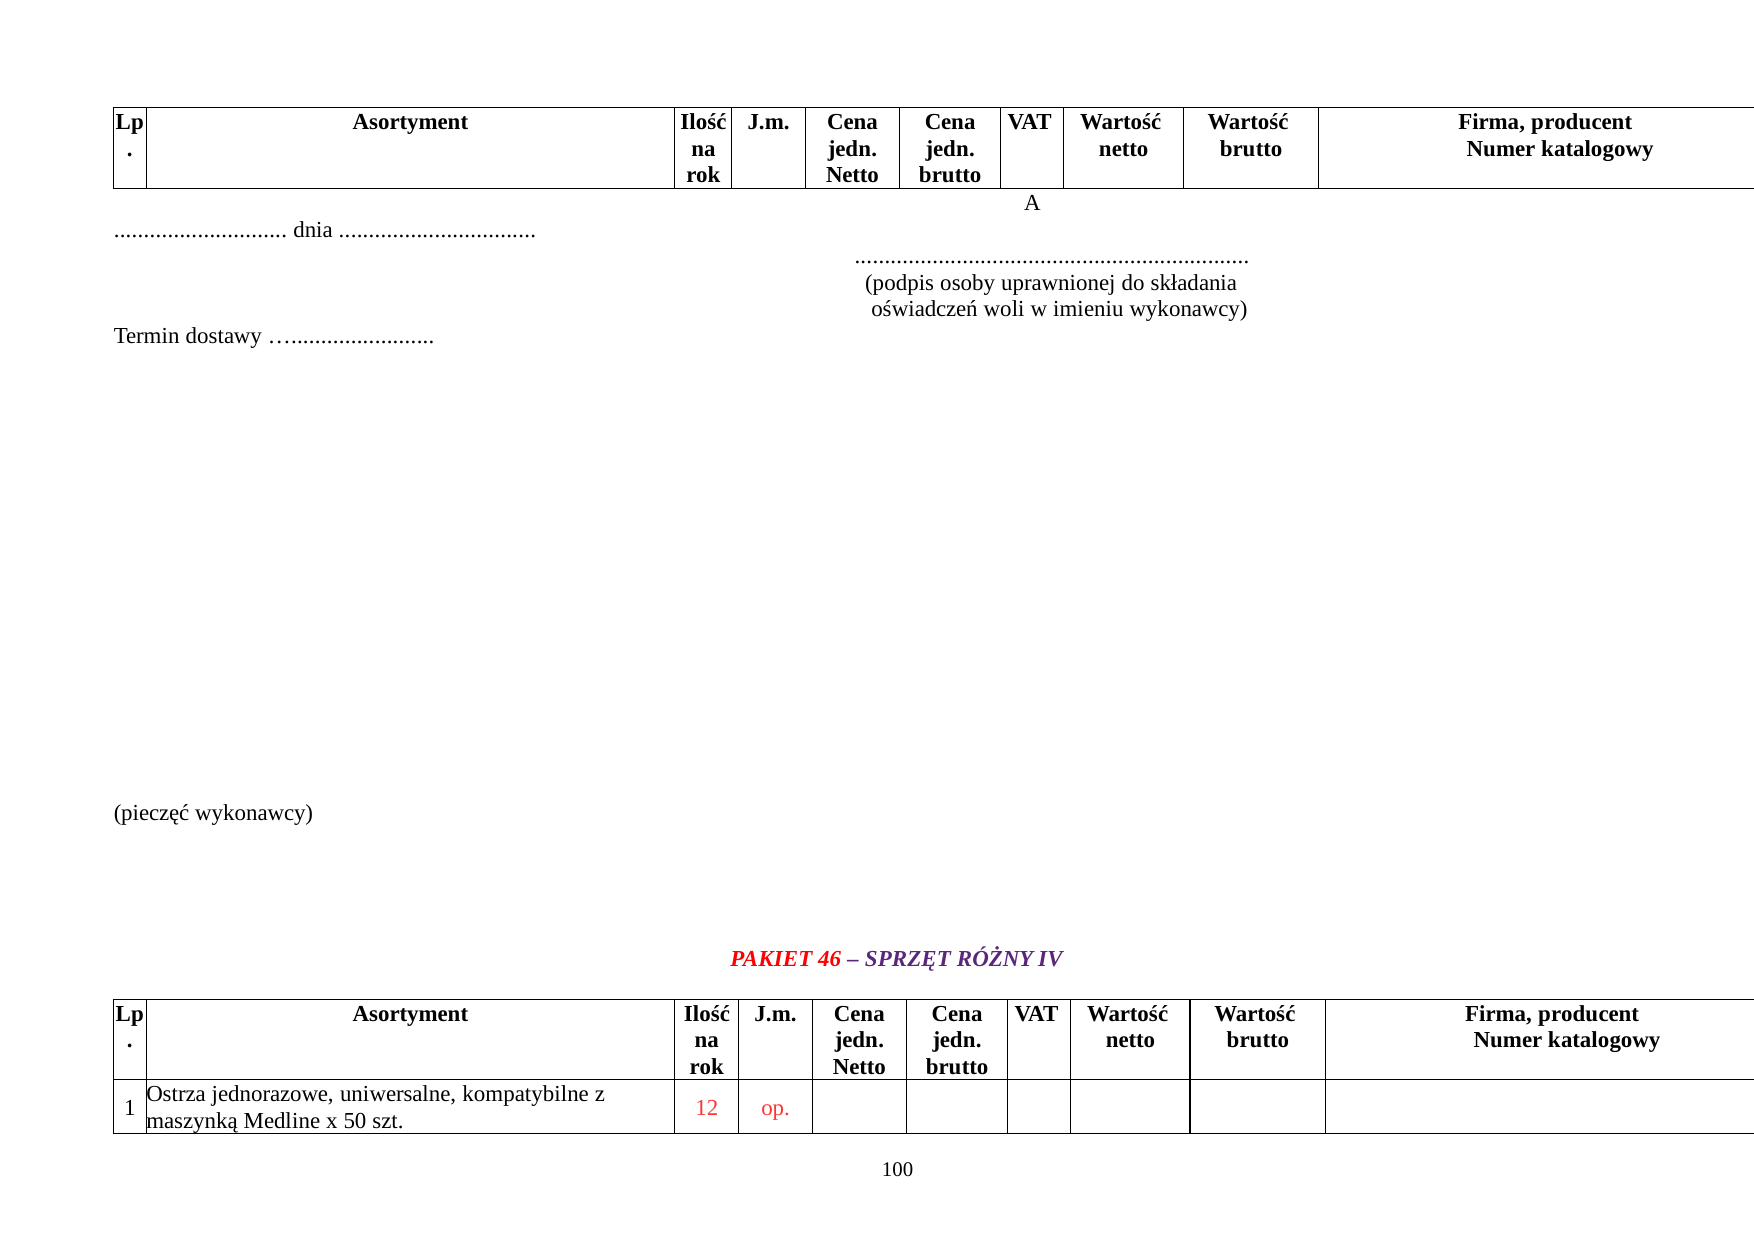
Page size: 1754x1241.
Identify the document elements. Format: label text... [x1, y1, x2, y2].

subtitle PAKIET 46 – SPRZĘT RÓŻNY IV [113, 945, 1681, 972]
table_cell op. [739, 1080, 812, 1133]
table_cell [675, 189, 732, 216]
table_cell A [1001, 189, 1064, 216]
table_header Asortyment [147, 108, 674, 188]
table_cell [1319, 189, 1582, 216]
table_header VAT [1008, 1000, 1070, 1079]
table_cell [1636, 189, 1641, 216]
table_cell [1616, 189, 1620, 216]
text Termin dostawy …........................ [113, 322, 1681, 348]
table_header VAT [1001, 108, 1063, 188]
table_cell [1582, 189, 1586, 216]
table_header J.m. [732, 108, 805, 188]
table_header Firma, producent Numer katalogowy [1326, 1000, 1754, 1079]
table_cell [1603, 189, 1607, 216]
table_cell [900, 189, 1001, 216]
text oświadczeń woli w imieniu wykonawcy) [703, 295, 1681, 322]
table_header Ilość na rok [675, 1000, 738, 1079]
table_cell [114, 189, 146, 216]
table_cell [1071, 1080, 1189, 1133]
text (podpis osoby uprawnionej do składania [630, 269, 1681, 295]
table_cell [1620, 189, 1624, 216]
table_cell [907, 1080, 1007, 1133]
table_cell [1064, 189, 1183, 216]
table_cell [813, 1080, 906, 1133]
table_header Wartość netto [1064, 108, 1183, 188]
text (pieczęć wykonawcy) [113, 799, 1681, 826]
table_header Ilość na rok [675, 108, 731, 188]
table_cell [1191, 1080, 1325, 1133]
table_cell [1326, 1080, 1754, 1133]
table_cell [1653, 189, 1657, 216]
table_header Wartość brutto [1191, 1000, 1325, 1079]
table_cell 12 [675, 1080, 738, 1133]
table_cell [1645, 189, 1649, 216]
table_header J.m. [739, 1000, 812, 1079]
table_cell Ostrza jednorazowe, uniwersalne, kompatybilne z maszynką Medline x 50 szt. [147, 1080, 674, 1133]
table_cell [1008, 1080, 1070, 1133]
table_cell [1657, 189, 1661, 216]
table_cell [1595, 189, 1599, 216]
table_cell [146, 189, 674, 216]
table_cell [1599, 189, 1603, 216]
table_header Asortyment [147, 1000, 674, 1079]
table_cell [1641, 189, 1645, 216]
table_header Cena jedn. Netto [813, 1000, 906, 1079]
table_cell [805, 189, 899, 216]
table_cell [1591, 189, 1595, 216]
table_cell [1661, 189, 1666, 216]
table_header Firma, producent Numer katalogowy [1319, 108, 1754, 188]
table_cell [1628, 189, 1632, 216]
table_header Lp. [114, 1000, 146, 1079]
table_header Lp. [114, 108, 146, 188]
table_header Cena jedn. Netto [806, 108, 899, 188]
table_cell [1676, 189, 1754, 216]
table_header Wartość netto [1071, 1000, 1189, 1079]
table_cell [1670, 189, 1674, 216]
table_cell [732, 189, 805, 216]
table_cell [1607, 189, 1611, 216]
text ............................. dnia ................................. [113, 216, 1681, 242]
table_cell 1 [114, 1080, 146, 1133]
table_cell [1611, 189, 1616, 216]
text .................................................................. [113, 242, 1681, 269]
table_cell [1632, 189, 1636, 216]
table_header Wartość brutto [1184, 108, 1318, 188]
table_cell [1624, 189, 1628, 216]
table_header Cena jedn. brutto [900, 108, 1000, 188]
table_cell [1649, 189, 1653, 216]
table_cell [1586, 189, 1591, 216]
table_cell [1183, 189, 1318, 216]
table_cell [1666, 189, 1670, 216]
table_header Cena jedn. brutto [907, 1000, 1007, 1079]
